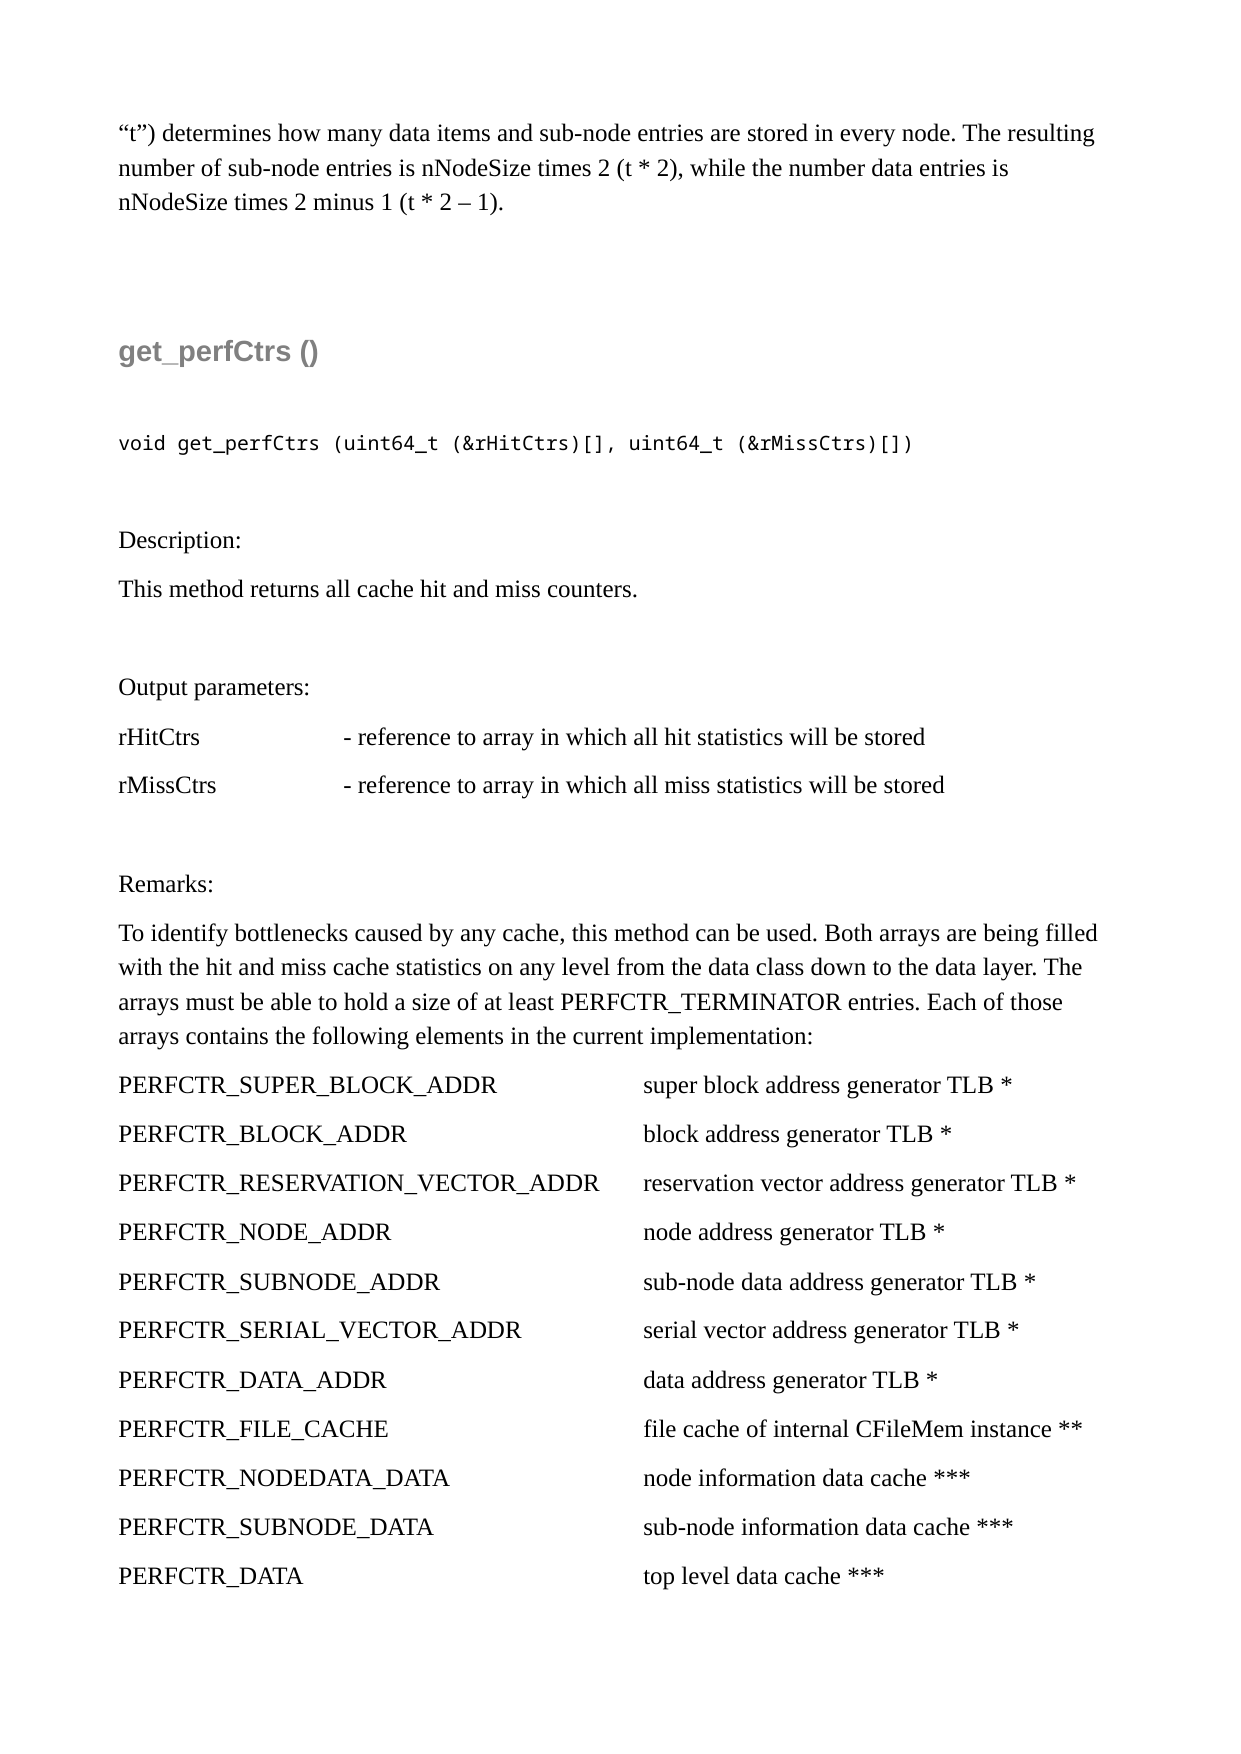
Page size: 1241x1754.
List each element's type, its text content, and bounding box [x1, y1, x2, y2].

text “t”) determines how many data items and sub-node entries are stored in every node. The resulting number of sub-node entries is nNodeSize times 2 (t * 2), while the number data entries is nNodeSize times 2 minus 1 (t * 2 – 1). [118, 118, 1122, 216]
text rMissCtrs - reference to array in which all miss statistics will be stored [118, 771, 1122, 799]
text PERFCTR_NODE_ADDR node address generator TLB * [118, 1217, 1122, 1246]
text Description: [118, 525, 1122, 554]
text Remarks: [118, 869, 1122, 897]
text PERFCTR_SUBNODE_DATA sub-node information data cache *** [118, 1512, 1122, 1541]
text PERFCTR_SERIAL_VECTOR_ADDR serial vector address generator TLB * [118, 1316, 1122, 1344]
text PERFCTR_DATA_ADDR data address generator TLB * [118, 1365, 1122, 1393]
text PERFCTR_FILE_CACHE file cache of internal CFileMem instance ** [118, 1414, 1122, 1442]
text PERFCTR_BLOCK_ADDR block address generator TLB * [118, 1119, 1122, 1148]
text void get_perfCtrs (uint64_t (&rHitCtrs)[], uint64_t (&rMissCtrs)[]) [118, 429, 1122, 456]
text Output parameters: [118, 672, 1122, 701]
text PERFCTR_DATA top level data cache *** [118, 1561, 1122, 1590]
subtitle get_perfCtrs () [118, 334, 1122, 368]
text PERFCTR_SUBNODE_ADDR sub-node data address generator TLB * [118, 1267, 1122, 1295]
text PERFCTR_NODEDATA_DATA node information data cache *** [118, 1463, 1122, 1492]
text To identify bottlenecks caused by any cache, this method can be used. Both arrays are being filled with the hit and miss cache statistics on any level from the data class down to the data layer. The arrays must be able to hold a size of at least PERFCTR_TERMINATOR entries. Each of those arrays contains the following elements in the current implementation: [118, 918, 1122, 1050]
text rHitCtrs - reference to array in which all hit statistics will be stored [118, 722, 1122, 750]
text PERFCTR_RESERVATION_VECTOR_ADDR reservation vector address generator TLB * [118, 1168, 1122, 1197]
text PERFCTR_SUPER_BLOCK_ADDR super block address generator TLB * [118, 1070, 1122, 1099]
text This method returns all cache hit and miss counters. [118, 574, 1122, 603]
